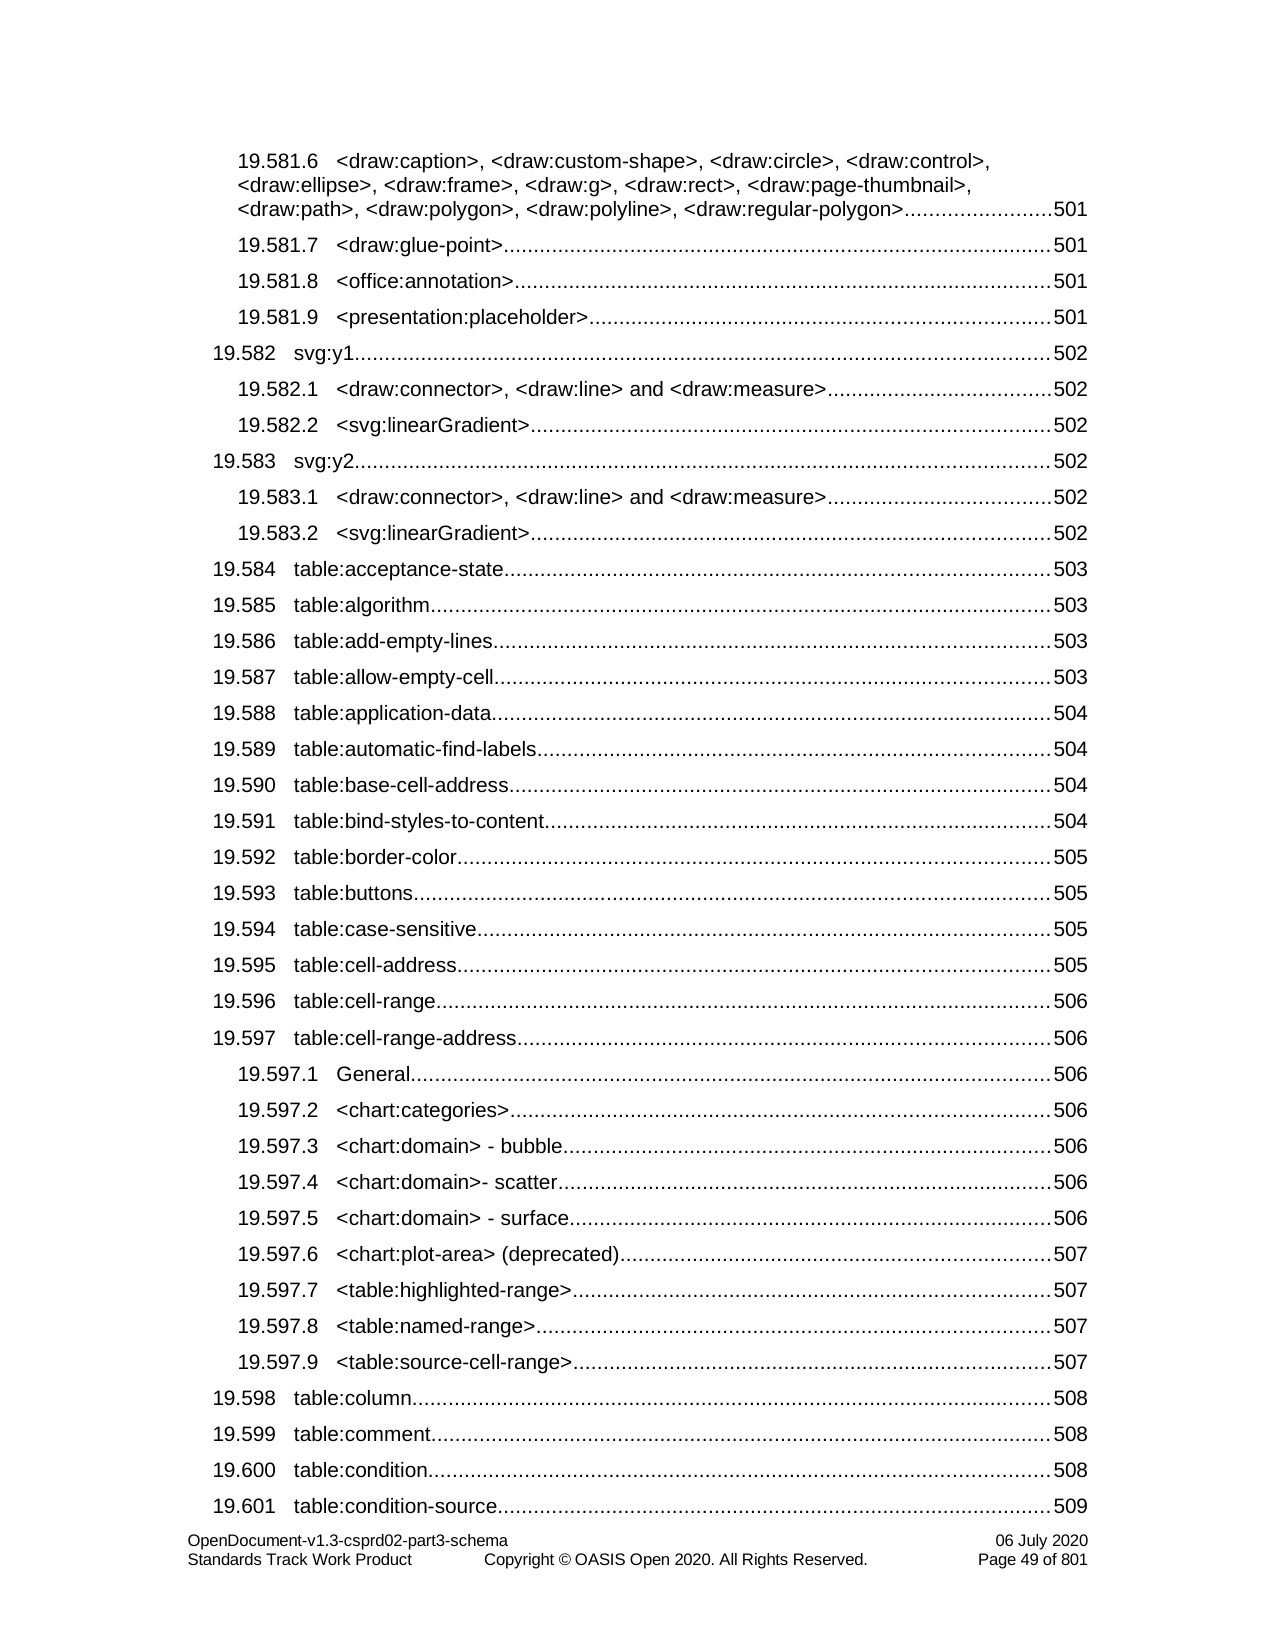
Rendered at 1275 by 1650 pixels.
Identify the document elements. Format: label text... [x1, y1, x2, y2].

text 19.582.1 <draw:connector>, <draw:line> and <draw:measure> 502 [237, 377, 1088, 401]
text 19.599 table:comment 508 [212, 1422, 1088, 1446]
text 19.597.5 <chart:domain> - surface 506 [237, 1206, 1088, 1230]
text 19.597.3 <chart:domain> - bubble 506 [237, 1134, 1088, 1158]
text 19.597.9 <table:source-cell-range> 507 [237, 1350, 1088, 1374]
text 19.582.2 <svg:linearGradient> 502 [237, 413, 1088, 437]
text 19.597.8 <table:named-range> 507 [237, 1314, 1088, 1338]
text 19.600 table:condition 508 [212, 1458, 1088, 1482]
text 19.583 svg:y2 502 [212, 449, 1088, 473]
text 19.583.2 <svg:linearGradient> 502 [237, 521, 1088, 545]
text 19.583.1 <draw:connector>, <draw:line> and <draw:measure> 502 [237, 485, 1088, 509]
text 19.581.6 <draw:caption>, <draw:custom-shape>, <draw:circle>, <draw:control>, <draw:ellipse>, <draw:frame>, <draw:g>, <draw:rect>, <draw:page-thumbnail>, <draw:path>, <draw:polygon>, <draw:polyline>, <draw:regular-polygon> 501 [237, 150, 1088, 221]
text 19.597 table:cell-range-address 506 [212, 1026, 1088, 1049]
text 19.598 table:column 508 [212, 1386, 1088, 1410]
text 19.590 table:base-cell-address 504 [212, 774, 1088, 797]
text 19.601 table:condition-source 509 [212, 1494, 1088, 1518]
text 19.596 table:cell-range 506 [212, 990, 1088, 1013]
text 19.597.4 <chart:domain>- scatter 506 [237, 1170, 1088, 1194]
text 19.594 table:case-sensitive 505 [212, 918, 1088, 941]
text 19.592 table:border-color 505 [212, 846, 1088, 869]
text 19.593 table:buttons 505 [212, 882, 1088, 905]
text 19.585 table:algorithm 503 [212, 593, 1088, 617]
text 19.597.6 <chart:plot-area> (deprecated) 507 [237, 1242, 1088, 1266]
text 19.588 table:application-data 504 [212, 702, 1088, 725]
text 19.595 table:cell-address 505 [212, 954, 1088, 977]
text 19.587 table:allow-empty-cell 503 [212, 666, 1088, 689]
text 19.584 table:acceptance-state 503 [212, 557, 1088, 581]
text 19.581.8 <office:annotation> 501 [237, 269, 1088, 293]
text 19.586 table:add-empty-lines 503 [212, 629, 1088, 653]
text 19.597.7 <table:highlighted-range> 507 [237, 1278, 1088, 1302]
text 19.597.2 <chart:categories> 506 [237, 1098, 1088, 1122]
text 19.597.1 General 506 [237, 1062, 1088, 1086]
text 19.581.7 <draw:glue-point> 501 [237, 233, 1088, 257]
text 19.581.9 <presentation:placeholder> 501 [237, 305, 1088, 329]
text 19.591 table:bind-styles-to-content 504 [212, 810, 1088, 833]
text 19.589 table:automatic-find-labels 504 [212, 738, 1088, 761]
text 19.582 svg:y1 502 [212, 341, 1088, 365]
